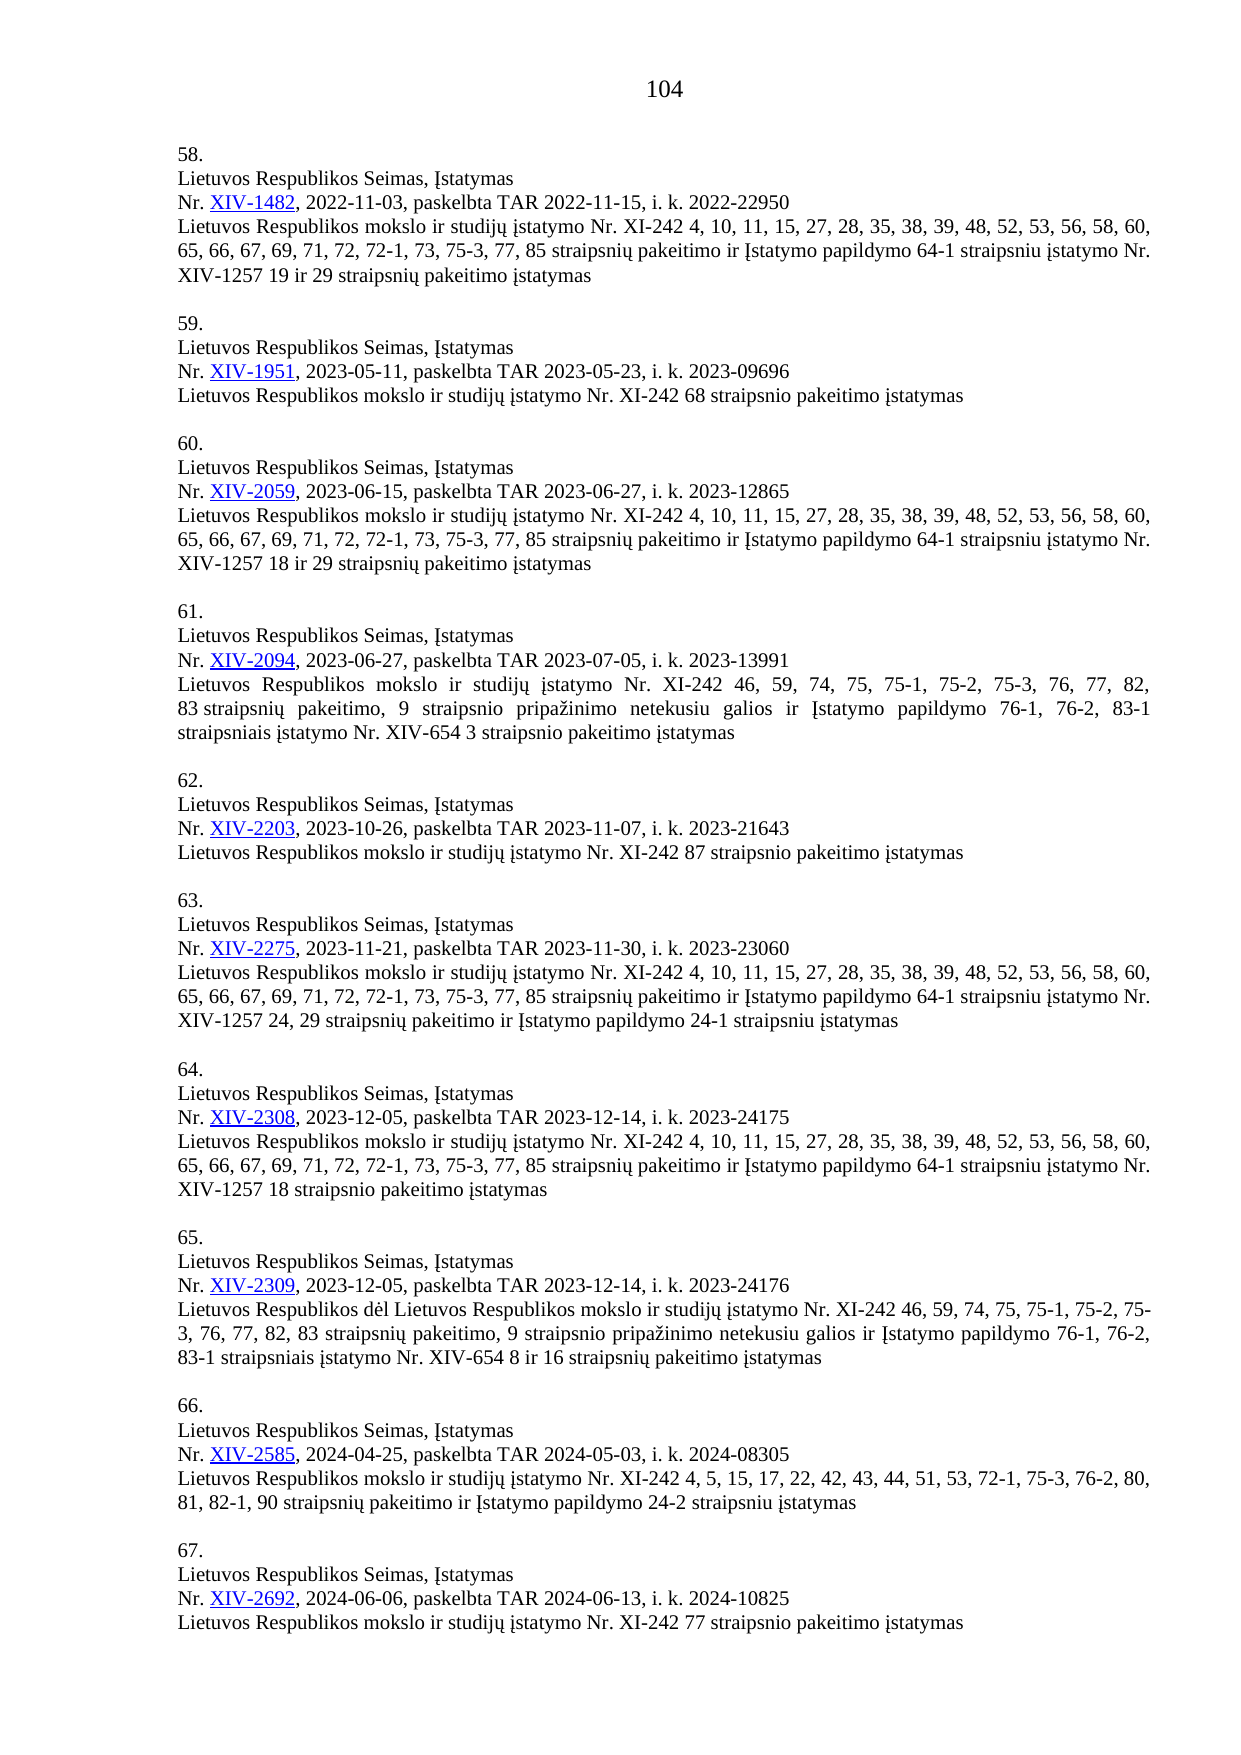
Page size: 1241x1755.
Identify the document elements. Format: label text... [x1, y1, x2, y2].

text Nr. XIV-1951, 2023-05-11, paskelbta TAR 2023-05-23, i. k. 2023-09696 [177, 359, 1152, 383]
text Nr. XIV-2094, 2023-06-27, paskelbta TAR 2023-07-05, i. k. 2023-13991 [177, 647, 1152, 672]
text 62. [177, 768, 1152, 792]
text Lietuvos Respublikos mokslo ir studijų įstatymo Nr. XI-242 4, 10, 11, 15, 27, 28, 35, 38, 39, 48, 52, 53, 56, 58, 60, 65, 66, 67, 69, 71, 72, 72-1, 73, 75-3, 77, 85 straipsnių pakeitimo ir Įstatymo papildymo 64-1 straipsniu įstatymo Nr. XIV-1257 19 ir 29 straipsnių pakeitimo įstatymas [177, 214, 1152, 287]
text Lietuvos Respublikos mokslo ir studijų įstatymo Nr. XI-242 68 straipsnio pakeitimo įstatymas [177, 383, 1152, 407]
text Nr. XIV-2308, 2023-12-05, paskelbta TAR 2023-12-14, i. k. 2023-24175 [177, 1105, 1152, 1129]
text 60. [177, 431, 1152, 455]
text Lietuvos Respublikos dėl Lietuvos Respublikos mokslo ir studijų įstatymo Nr. XI-242 46, 59, 74, 75, 75-1, 75-2, 75-3, 76, 77, 82, 83 straipsnių pakeitimo, 9 straipsnio pripažinimo netekusiu galios ir Įstatymo papildymo 76-1, 76-2, 83-1 straipsniais įstatymo Nr. XIV-654 8 ir 16 straipsnių pakeitimo įstatymas [177, 1297, 1152, 1369]
text Lietuvos Respublikos mokslo ir studijų įstatymo Nr. XI-242 4, 10, 11, 15, 27, 28, 35, 38, 39, 48, 52, 53, 56, 58, 60, 65, 66, 67, 69, 71, 72, 72-1, 73, 75-3, 77, 85 straipsnių pakeitimo ir Įstatymo papildymo 64-1 straipsniu įstatymo Nr. XIV-1257 24, 29 straipsnių pakeitimo ir Įstatymo papildymo 24-1 straipsniu įstatymas [177, 960, 1152, 1032]
text Lietuvos Respublikos Seimas, Įstatymas [177, 1562, 1152, 1586]
text Lietuvos Respublikos Seimas, Įstatymas [177, 335, 1152, 359]
text Lietuvos Respublikos Seimas, Įstatymas [177, 912, 1152, 936]
text Nr. XIV-2585, 2024-04-25, paskelbta TAR 2024-05-03, i. k. 2024-08305 [177, 1442, 1152, 1466]
text Lietuvos Respublikos mokslo ir studijų įstatymo Nr. XI-242 77 straipsnio pakeitimo įstatymas [177, 1610, 1152, 1634]
text Lietuvos Respublikos Seimas, Įstatymas [177, 455, 1152, 479]
text 64. [177, 1057, 1152, 1081]
text Lietuvos Respublikos Seimas, Įstatymas [177, 792, 1152, 816]
text Lietuvos Respublikos Seimas, Įstatymas [177, 1081, 1152, 1105]
text Nr. XIV-2275, 2023-11-21, paskelbta TAR 2023-11-30, i. k. 2023-23060 [177, 936, 1152, 960]
text 67. [177, 1538, 1152, 1562]
text 66. [177, 1393, 1152, 1417]
text 63. [177, 888, 1152, 912]
text Nr. XIV-2203, 2023-10-26, paskelbta TAR 2023-11-07, i. k. 2023-21643 [177, 816, 1152, 840]
text Lietuvos Respublikos Seimas, Įstatymas [177, 1249, 1152, 1273]
text Lietuvos Respublikos mokslo ir studijų įstatymo Nr. XI-242 87 straipsnio pakeitimo įstatymas [177, 840, 1152, 864]
text Lietuvos Respublikos mokslo ir studijų įstatymo Nr. XI-242 4, 5, 15, 17, 22, 42, 43, 44, 51, 53, 72-1, 75-3, 76-2, 80, 81, 82-1, 90 straipsnių pakeitimo ir Įstatymo papildymo 24-2 straipsniu įstatymas [177, 1466, 1152, 1514]
text 59. [177, 311, 1152, 335]
text Lietuvos Respublikos Seimas, Įstatymas [177, 1417, 1152, 1442]
text 58. [177, 142, 1152, 166]
text Nr. XIV-2692, 2024-06-06, paskelbta TAR 2024-06-13, i. k. 2024-10825 [177, 1586, 1152, 1610]
text 61. [177, 599, 1152, 623]
text Lietuvos Respublikos Seimas, Įstatymas [177, 166, 1152, 190]
text Lietuvos Respublikos mokslo ir studijų įstatymo Nr. XI-242 4, 10, 11, 15, 27, 28, 35, 38, 39, 48, 52, 53, 56, 58, 60, 65, 66, 67, 69, 71, 72, 72-1, 73, 75-3, 77, 85 straipsnių pakeitimo ir Įstatymo papildymo 64-1 straipsniu įstatymo Nr. XIV-1257 18 ir 29 straipsnių pakeitimo įstatymas [177, 503, 1152, 575]
text Nr. XIV-2309, 2023-12-05, paskelbta TAR 2023-12-14, i. k. 2023-24176 [177, 1273, 1152, 1297]
text Nr. XIV-2059, 2023-06-15, paskelbta TAR 2023-06-27, i. k. 2023-12865 [177, 479, 1152, 503]
text Lietuvos Respublikos Seimas, Įstatymas [177, 623, 1152, 647]
text Lietuvos Respublikos mokslo ir studijų įstatymo Nr. XI-242 4, 10, 11, 15, 27, 28, 35, 38, 39, 48, 52, 53, 56, 58, 60, 65, 66, 67, 69, 71, 72, 72-1, 73, 75-3, 77, 85 straipsnių pakeitimo ir Įstatymo papildymo 64-1 straipsniu įstatymo Nr. XIV-1257 18 straipsnio pakeitimo įstatymas [177, 1129, 1152, 1201]
text Nr. XIV-1482, 2022-11-03, paskelbta TAR 2022-11-15, i. k. 2022-22950 [177, 190, 1152, 214]
text Lietuvos Respublikos mokslo ir studijų įstatymo Nr. XI-242 46, 59, 74, 75, 75-1, 75-2, 75-3, 76, 77, 82, 83 straipsnių pakeitimo, 9 straipsnio pripažinimo netekusiu galios ir Įstatymo papildymo 76-1, 76-2, 83-1 straipsniais įstatymo Nr. XIV-654 3 straipsnio pakeitimo įstatymas [177, 672, 1152, 744]
text 65. [177, 1225, 1152, 1249]
